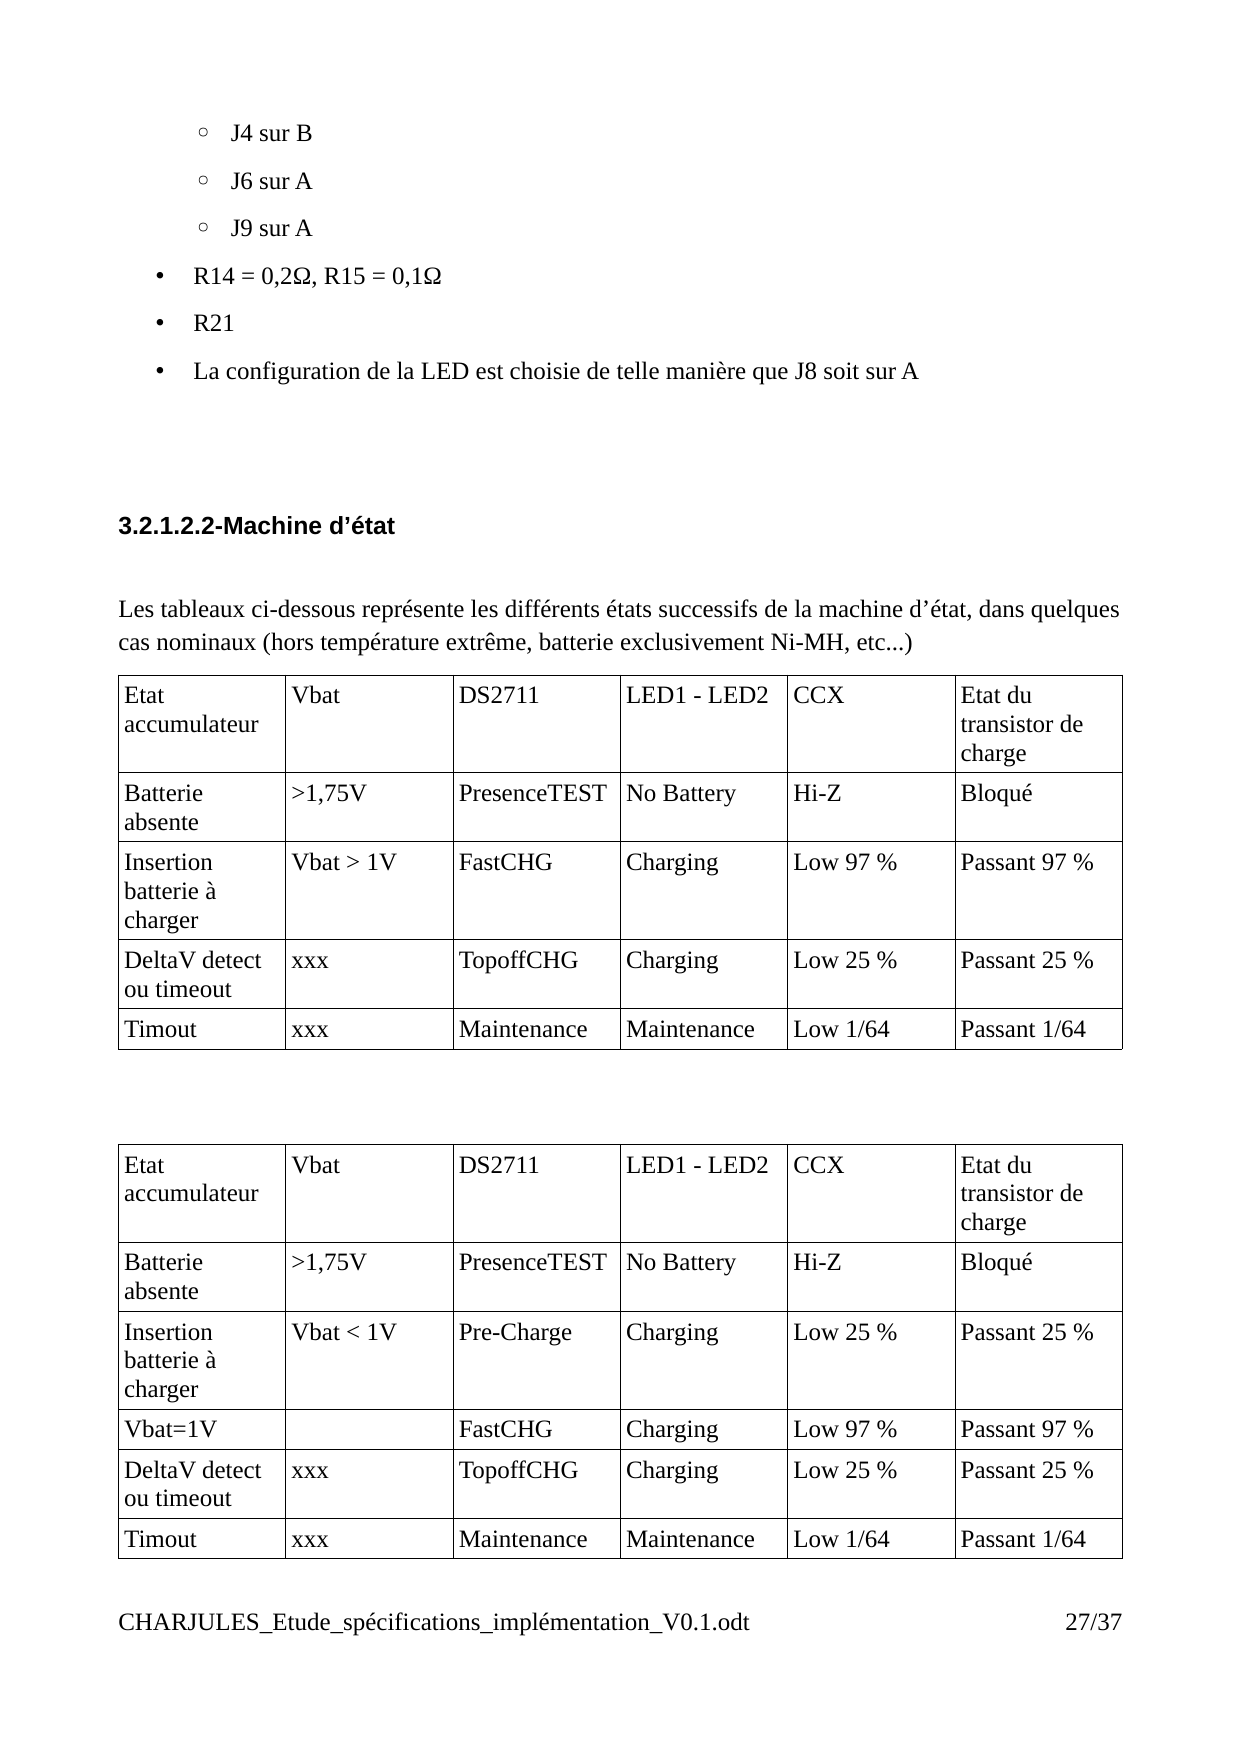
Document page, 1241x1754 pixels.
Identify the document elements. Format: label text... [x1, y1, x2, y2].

table_header Vbat [286, 676, 453, 772]
table_header DS2711 [454, 1145, 620, 1242]
table_cell Charging [621, 1450, 787, 1518]
table_cell Charging [621, 842, 787, 939]
table_header Etat du transistor de charge [956, 676, 1122, 772]
table_cell Maintenance [454, 1009, 620, 1048]
table_cell xxx [286, 1450, 453, 1518]
table_cell Vbat > 1V [286, 842, 453, 939]
table_header CCX [788, 676, 955, 772]
table_header LED1 - LED2 [621, 1145, 787, 1242]
table_cell Maintenance [621, 1009, 787, 1048]
table_cell Batterie absente [119, 773, 285, 841]
table_cell Passant 25 % [956, 1312, 1122, 1408]
list J9 sur A [193, 213, 1122, 242]
table_cell Timout [119, 1009, 285, 1048]
table_cell Vbat=1V [119, 1410, 285, 1449]
table_header Etat accumulateur [119, 1145, 285, 1242]
table_cell >1,75V [286, 773, 453, 841]
table_cell DeltaV detect ou timeout [119, 940, 285, 1008]
list J4 sur B [193, 118, 1122, 147]
table_header Etat du transistor de charge [956, 1145, 1122, 1242]
table_cell DeltaV detect ou timeout [119, 1450, 285, 1518]
table_cell Insertion batterie à charger [119, 1312, 285, 1408]
table_header CCX [788, 1145, 955, 1242]
table_cell Low 25 % [788, 1312, 955, 1408]
list J6 sur A [193, 166, 1122, 194]
table_header DS2711 [454, 676, 620, 772]
table_cell Passant 97 % [956, 842, 1122, 939]
table_cell [286, 1410, 453, 1449]
table_cell Bloqué [956, 1243, 1122, 1311]
table_cell Insertion batterie à charger [119, 842, 285, 939]
table_cell Low 25 % [788, 1450, 955, 1518]
list La configuration de la LED est choisie de telle manière que J8 soit sur A [156, 356, 1122, 385]
table_cell Passant 1/64 [956, 1519, 1122, 1558]
table_cell TopoffCHG [454, 1450, 620, 1518]
table_cell Vbat < 1V [286, 1312, 453, 1408]
table_cell >1,75V [286, 1243, 453, 1311]
table_cell Passant 25 % [956, 940, 1122, 1008]
table_cell PresenceTEST [454, 773, 620, 841]
table_cell PresenceTEST [454, 1243, 620, 1311]
table_cell Low 25 % [788, 940, 955, 1008]
table_header Vbat [286, 1145, 453, 1242]
table_cell Charging [621, 1312, 787, 1408]
list R21 [156, 308, 1122, 337]
table_cell xxx [286, 1519, 453, 1558]
table_cell Batterie absente [119, 1243, 285, 1311]
table_cell Low 1/64 [788, 1009, 955, 1048]
table_cell xxx [286, 940, 453, 1008]
table_cell Maintenance [454, 1519, 620, 1558]
table_cell Low 97 % [788, 842, 955, 939]
table_cell Passant 1/64 [956, 1009, 1122, 1048]
text Les tableaux ci-dessous représente les différents états successifs de la machine d’état, dans quelques cas nominaux (hors température extrême, batterie exclusivement Ni-MH, etc...) [118, 594, 1122, 656]
table_cell Timout [119, 1519, 285, 1558]
table_cell FastCHG [454, 842, 620, 939]
table_cell Maintenance [621, 1519, 787, 1558]
table_cell FastCHG [454, 1410, 620, 1449]
table_cell Pre-Charge [454, 1312, 620, 1408]
table_cell Charging [621, 940, 787, 1008]
table_cell Charging [621, 1410, 787, 1449]
table_cell No Battery [621, 773, 787, 841]
table_header LED1 - LED2 [621, 676, 787, 772]
table_cell Bloqué [956, 773, 1122, 841]
table_header Etat accumulateur [119, 676, 285, 772]
table_cell xxx [286, 1009, 453, 1048]
table_cell Hi-Z [788, 773, 955, 841]
table_cell Low 97 % [788, 1410, 955, 1449]
table_cell Hi-Z [788, 1243, 955, 1311]
table_cell TopoffCHG [454, 940, 620, 1008]
table_cell Low 1/64 [788, 1519, 955, 1558]
list R14 = 0,2Ω, R15 = 0,1Ω [156, 261, 1122, 290]
table_cell Passant 97 % [956, 1410, 1122, 1449]
table_cell Passant 25 % [956, 1450, 1122, 1518]
subtitle 3.2.1.2.2-Machine d’état [118, 511, 1122, 540]
table_cell No Battery [621, 1243, 787, 1311]
